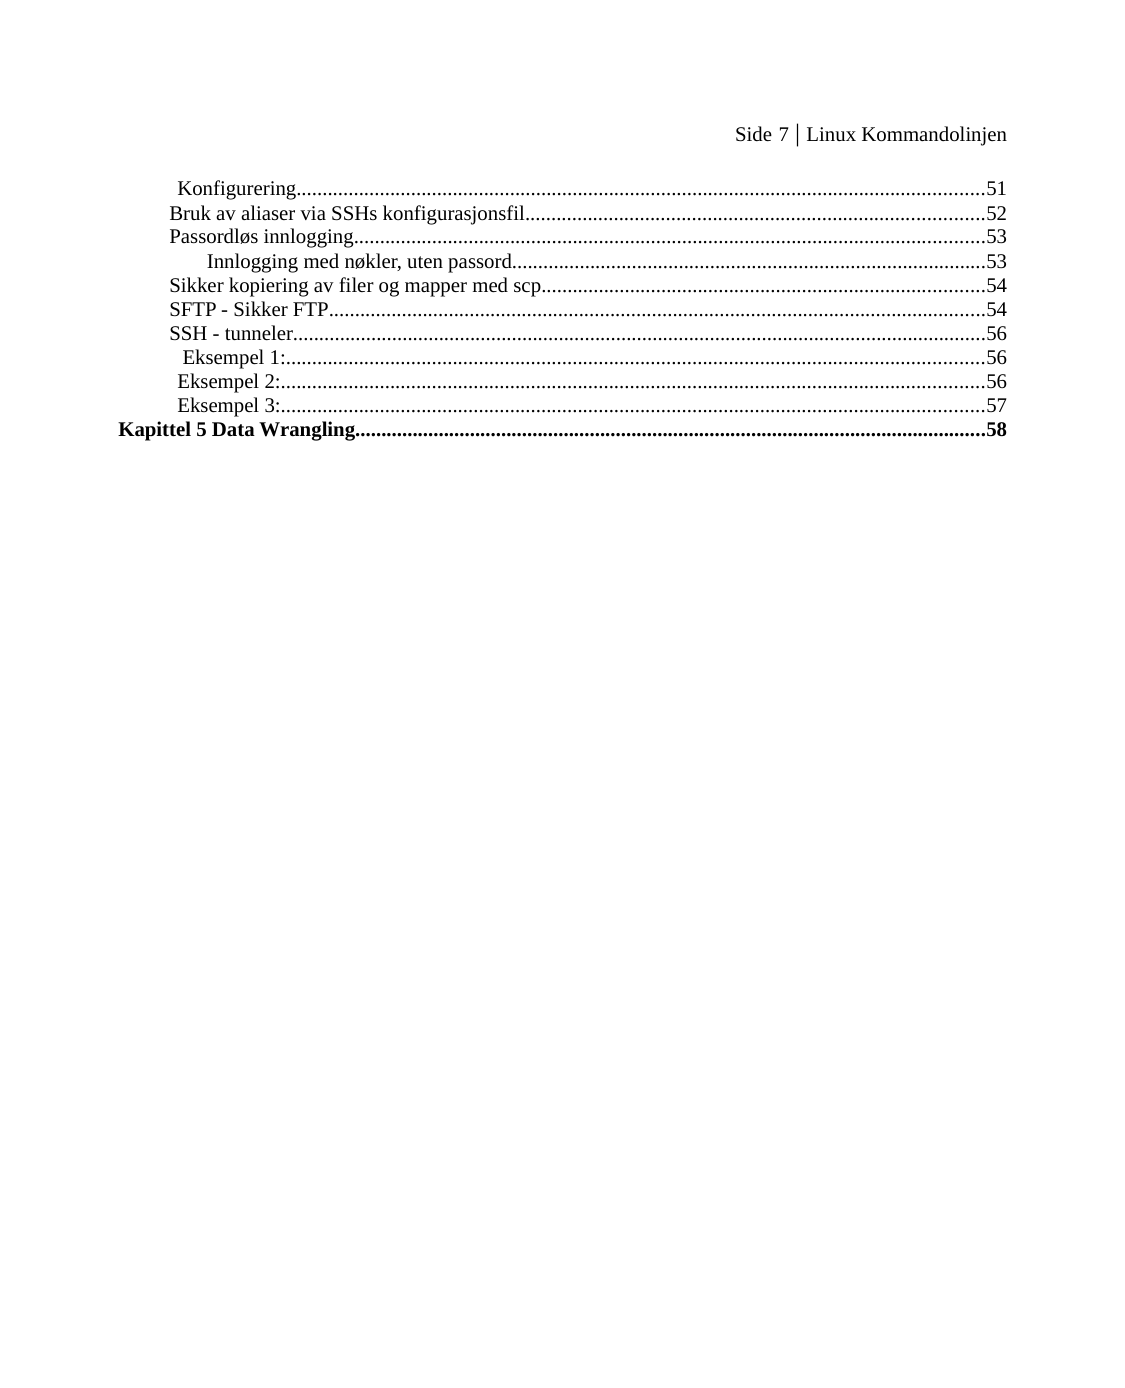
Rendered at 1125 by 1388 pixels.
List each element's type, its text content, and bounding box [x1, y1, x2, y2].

text  Sikker kopiering av filer og mapper med scp 54 [148, 273, 1007, 297]
text Innlogging med nøkler, uten passord 53 [207, 248, 1007, 273]
text  SSH - tunneler 56 [148, 321, 1007, 345]
text Eksempel 2: 56 [177, 369, 1007, 393]
text  Bruk av aliaser via SSHs konfigurasjonsfil 52 [148, 200, 1007, 224]
text  SFTP - Sikker FTP 54 [148, 297, 1007, 321]
text Eksempel 3: 57 [177, 393, 1007, 417]
text Kapittel 5 Data Wrangling 58 [118, 417, 1007, 441]
text  Passordløs innlogging 53 [148, 224, 1007, 248]
text Konfigurering 51 [177, 176, 1007, 200]
text Eksempel 1: 56 [177, 345, 1007, 369]
